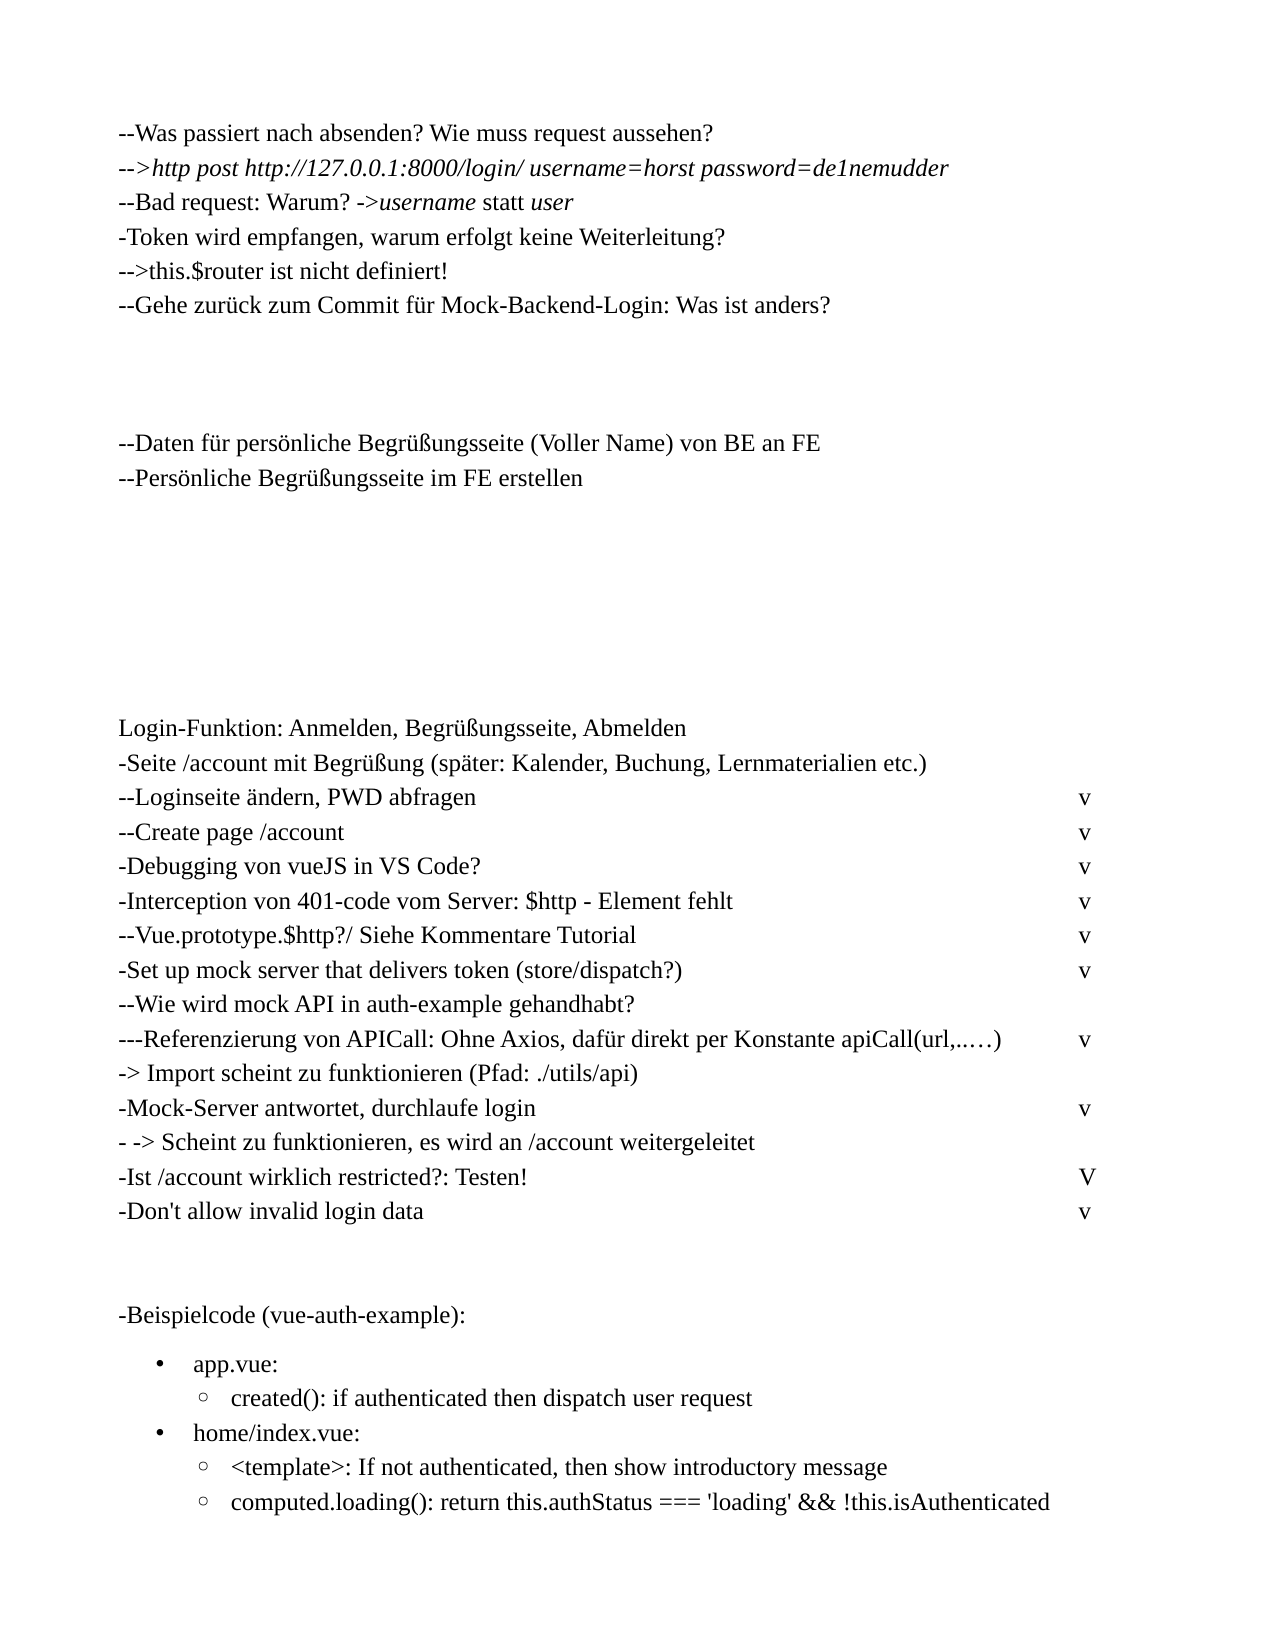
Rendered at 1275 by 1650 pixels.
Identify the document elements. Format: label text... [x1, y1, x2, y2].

list <template>: If not authenticated, then show introductory message [193, 1452, 1157, 1481]
text Login-Funktion: Anmelden, Begrüßungsseite, Abmelden -Seite /account mit Begrüßung (später: Kalender, Buchung, Lernmaterialien etc.) --Loginseite ändern, PWD abfragen v --Create page /account v -Debugging von vueJS in VS Code? v -Interception von 401-code vom Server: $http - Element fehlt v --Vue.prototype.$http?/ Siehe Kommentare Tutorial v -Set up mock server that delivers token (store/dispatch?) v --Wie wird mock API in auth-example gehandhabt? ---Referenzierung von APICall: Ohne Axios, dafür direkt per Konstante apiCall(url,..…) v -> Import scheint zu funktionieren (Pfad: ./utils/api) -Mock-Server antwortet, durchlaufe login v - -> Scheint zu funktionieren, es wird an /account weitergeleitet -Ist /account wirklich restricted?: Testen! V -Don't allow invalid login data v -Beispielcode (vue-auth-example): [118, 713, 1157, 1328]
list computed.loading(): return this.authStatus === 'loading' && !this.isAuthenticated [193, 1487, 1157, 1515]
list home/index.vue: [156, 1418, 1157, 1446]
list app.vue: [156, 1349, 1157, 1377]
list created(): if authenticated then dispatch user request [193, 1383, 1157, 1412]
text --Was passiert nach absenden? Wie muss request aussehen? -->http post http://127.0.0.1:8000/login/ username=horst password=de1nemudder --Bad request: Warum? ->username statt user -Token wird empfangen, warum erfolgt keine Weiterleitung? -->this.$router ist nicht definiert! --Gehe zurück zum Commit für Mock-Backend-Login: Was ist anders? --Daten für persönliche Begrüßungsseite (Voller Name) von BE an FE --Persönliche Begrüßungsseite im FE erstellen [118, 118, 1157, 492]
